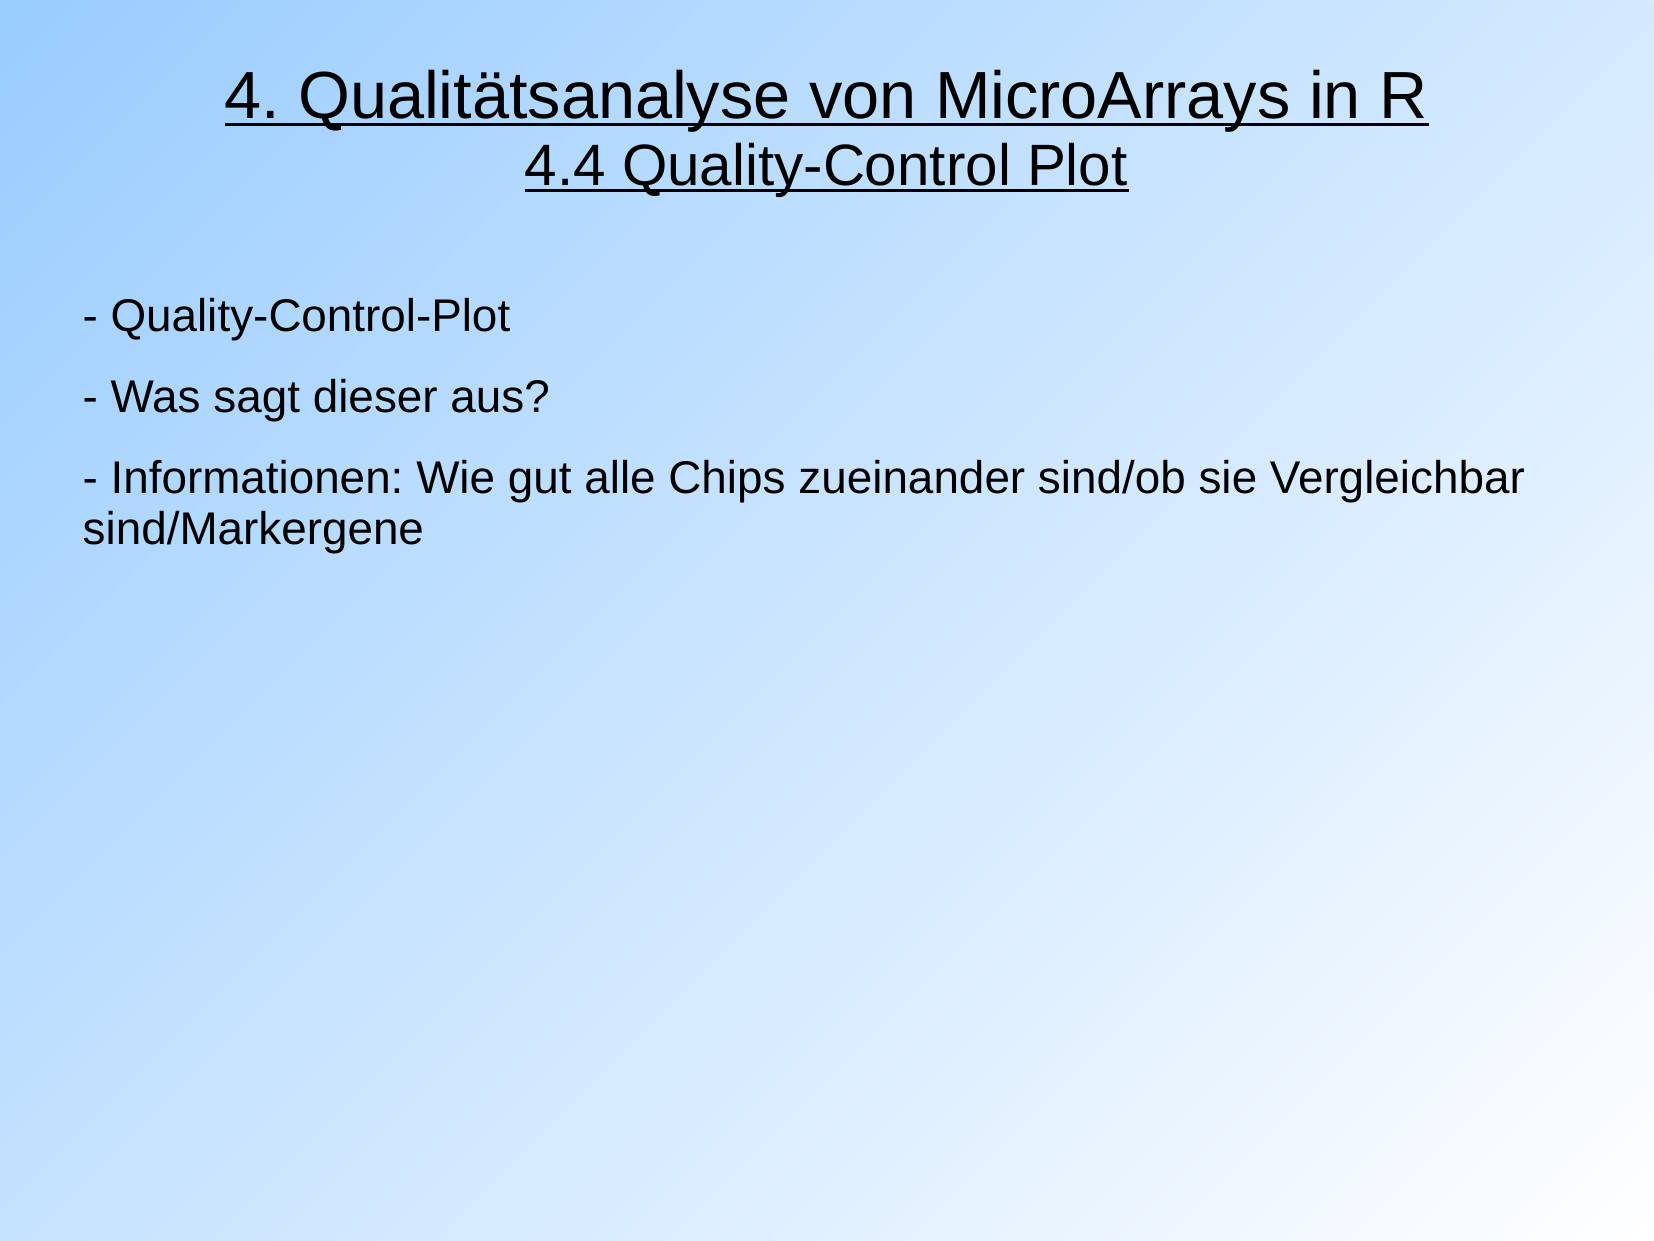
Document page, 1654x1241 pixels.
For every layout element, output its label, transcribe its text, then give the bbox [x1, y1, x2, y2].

list - Quality-Control-Plot - Was sagt dieser aus? - Informationen: Wie gut alle Chips zueinander sind/ob sie Vergleichbar sind/Markergene [82, 290, 1571, 1241]
title 4. Qualitätsanalyse von MicroArrays in R 4.4 Quality-Control Plot [0, 0, 1654, 257]
